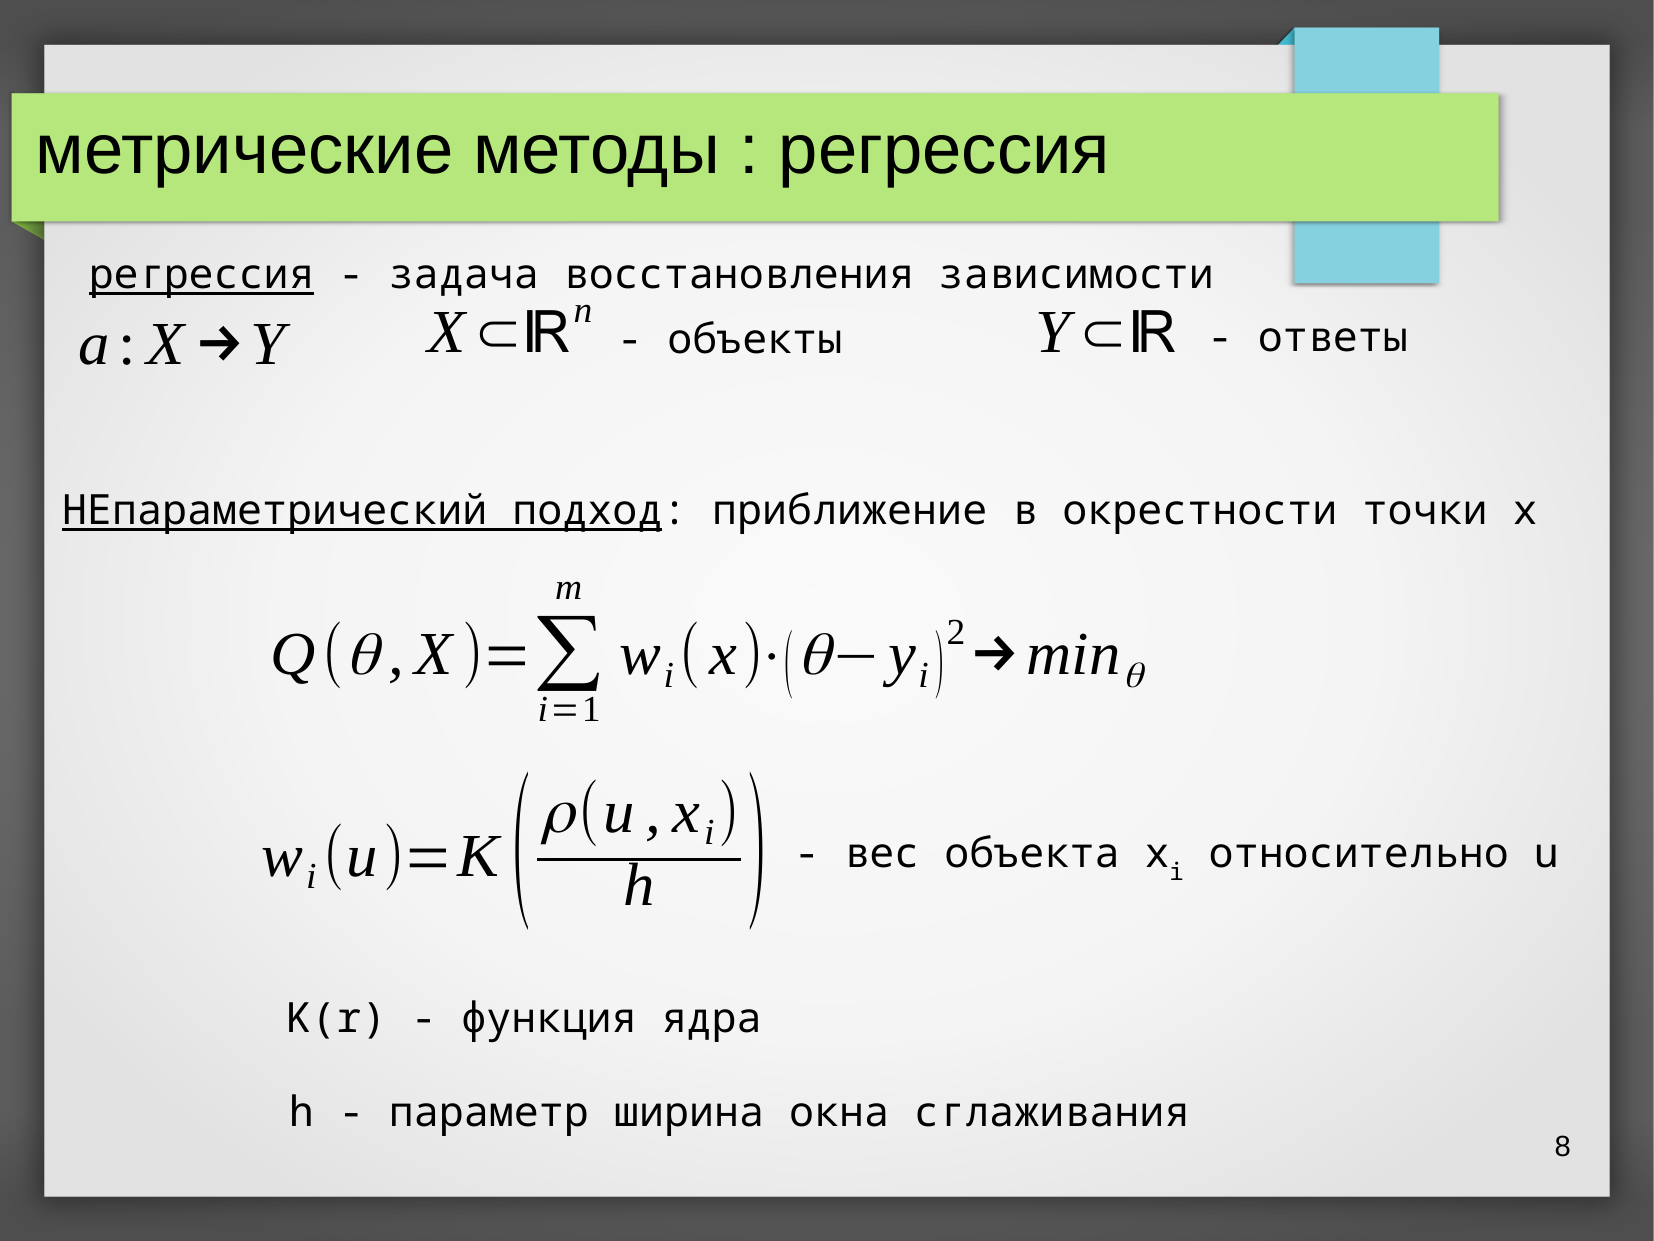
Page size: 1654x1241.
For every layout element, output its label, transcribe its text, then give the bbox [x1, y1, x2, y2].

text_box - ответы [1207, 310, 1433, 360]
text_box регрессия - задача восстановления зависимости [73, 236, 1244, 300]
chart [70, 323, 299, 385]
text_box - объекты [617, 309, 866, 365]
text_box НЕпараметрический подход: приближение в окрестности точки x [47, 472, 1607, 536]
chart [1028, 309, 1185, 372]
text_box K(r) - функция ядра [271, 980, 1049, 1052]
chart [416, 297, 600, 373]
text_box h - параметр ширина окна сглаживания [274, 1074, 1323, 1146]
picture [0, 0, 1654, 1241]
title метрические методы : регрессия [35, 108, 1170, 190]
text_box - вес объекта xi относительно u [779, 814, 1583, 898]
chart [264, 575, 1149, 733]
chart [254, 767, 775, 934]
